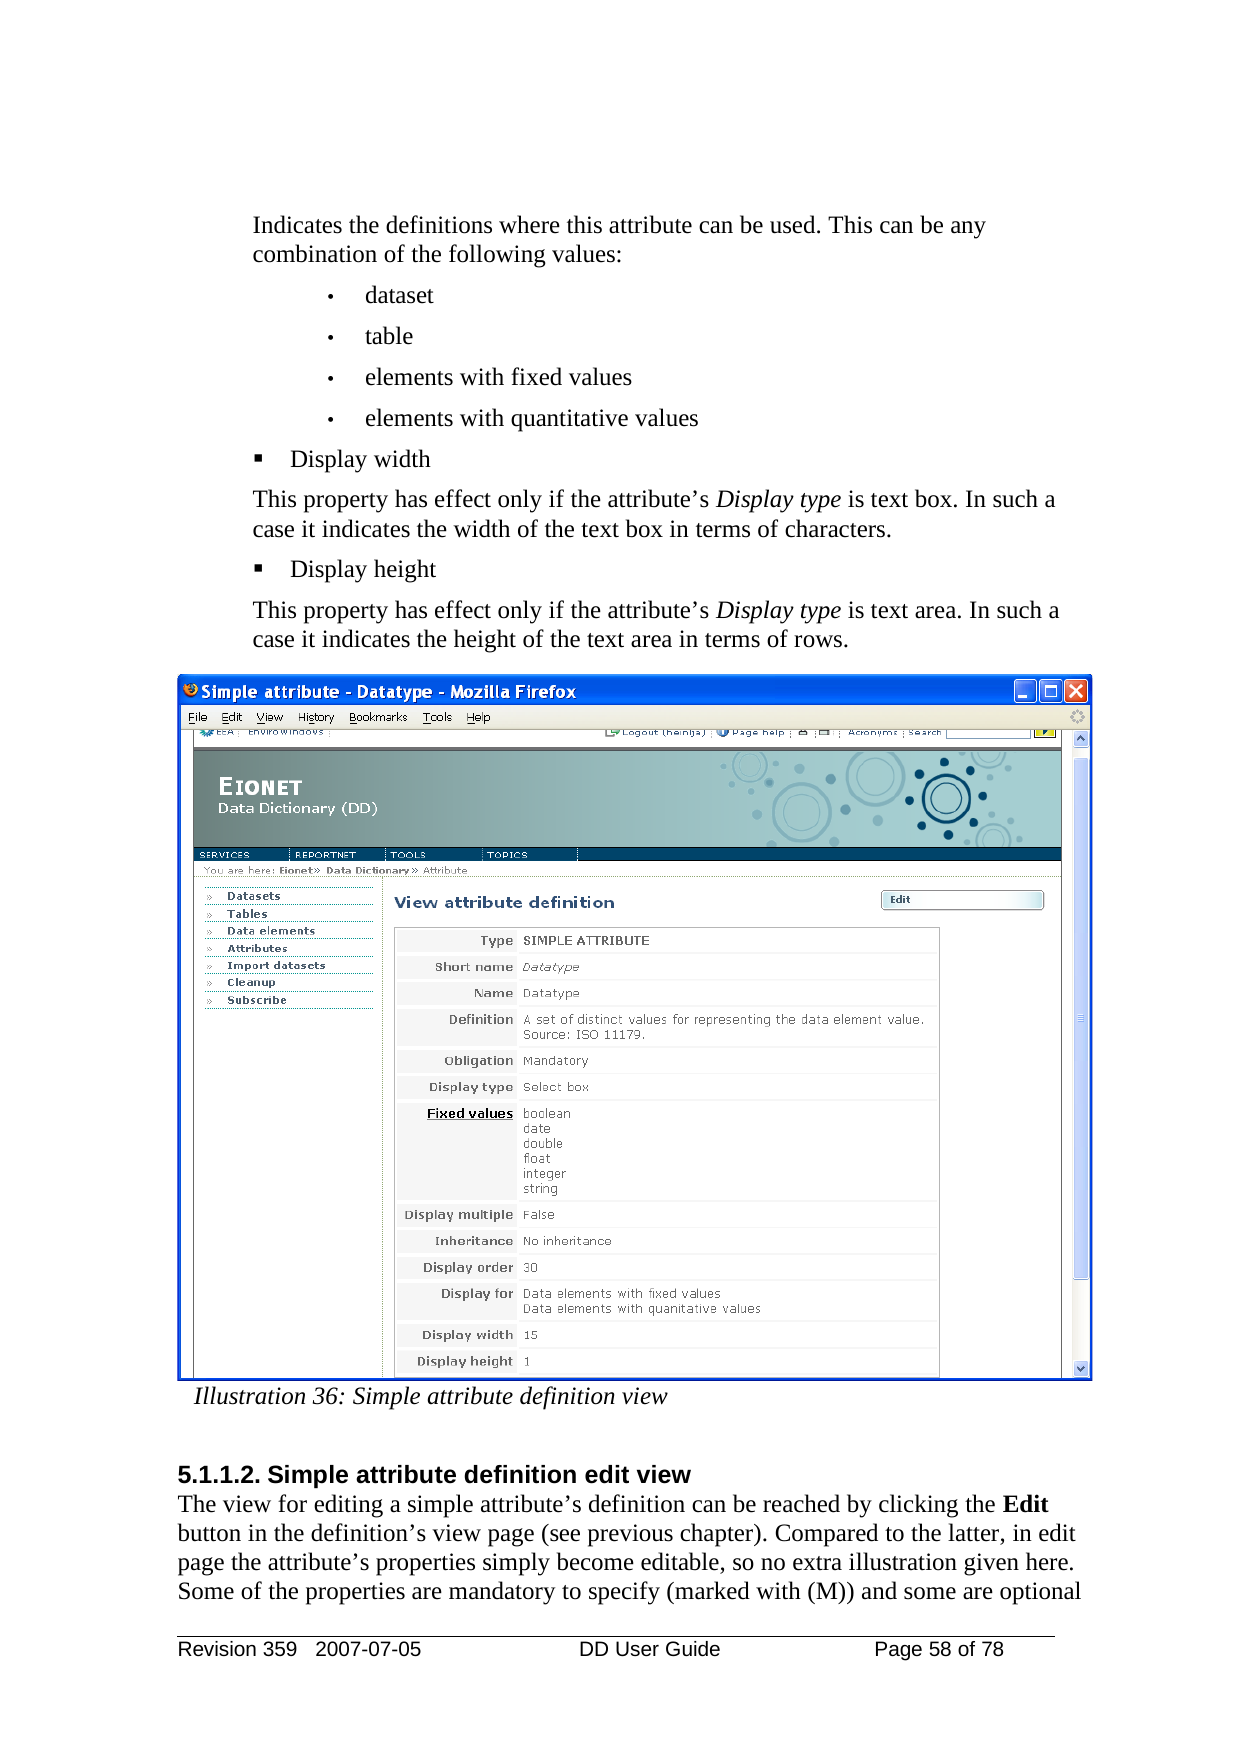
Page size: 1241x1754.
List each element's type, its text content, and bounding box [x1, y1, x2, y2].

text Indicates the definitions where this attribute can be used. This can be any combination of the following values: [252, 210, 1092, 268]
list table [327, 321, 1092, 350]
subtitle Simple attribute definition edit view [177, 1460, 1092, 1489]
picture [177, 674, 1093, 1381]
list dataset [327, 280, 1092, 309]
text The view for editing a simple attribute’s definition can be reached by clicking the Edit button in the definition’s view page (see previous chapter). Compared to the latter, in edit page the attribute’s properties simply become editable, so no extra illustration given here. Some of the properties are mandatory to specify (marked with (M)) and some are optional [177, 1489, 1092, 1605]
list Display width [252, 443, 1092, 473]
list elements with fixed values [327, 362, 1092, 391]
text Illustration 36: Simple attribute definition view [194, 1381, 1076, 1410]
list elements with quantitative values [327, 403, 1092, 432]
text This property has effect only if the attribute’s Display type is text area. In such a case it indicates the height of the text area in terms of rows. [252, 595, 1092, 653]
list Display height [252, 554, 1092, 583]
text This property has effect only if the attribute’s Display type is text box. In such a case it indicates the width of the text box in terms of characters. [252, 484, 1092, 542]
